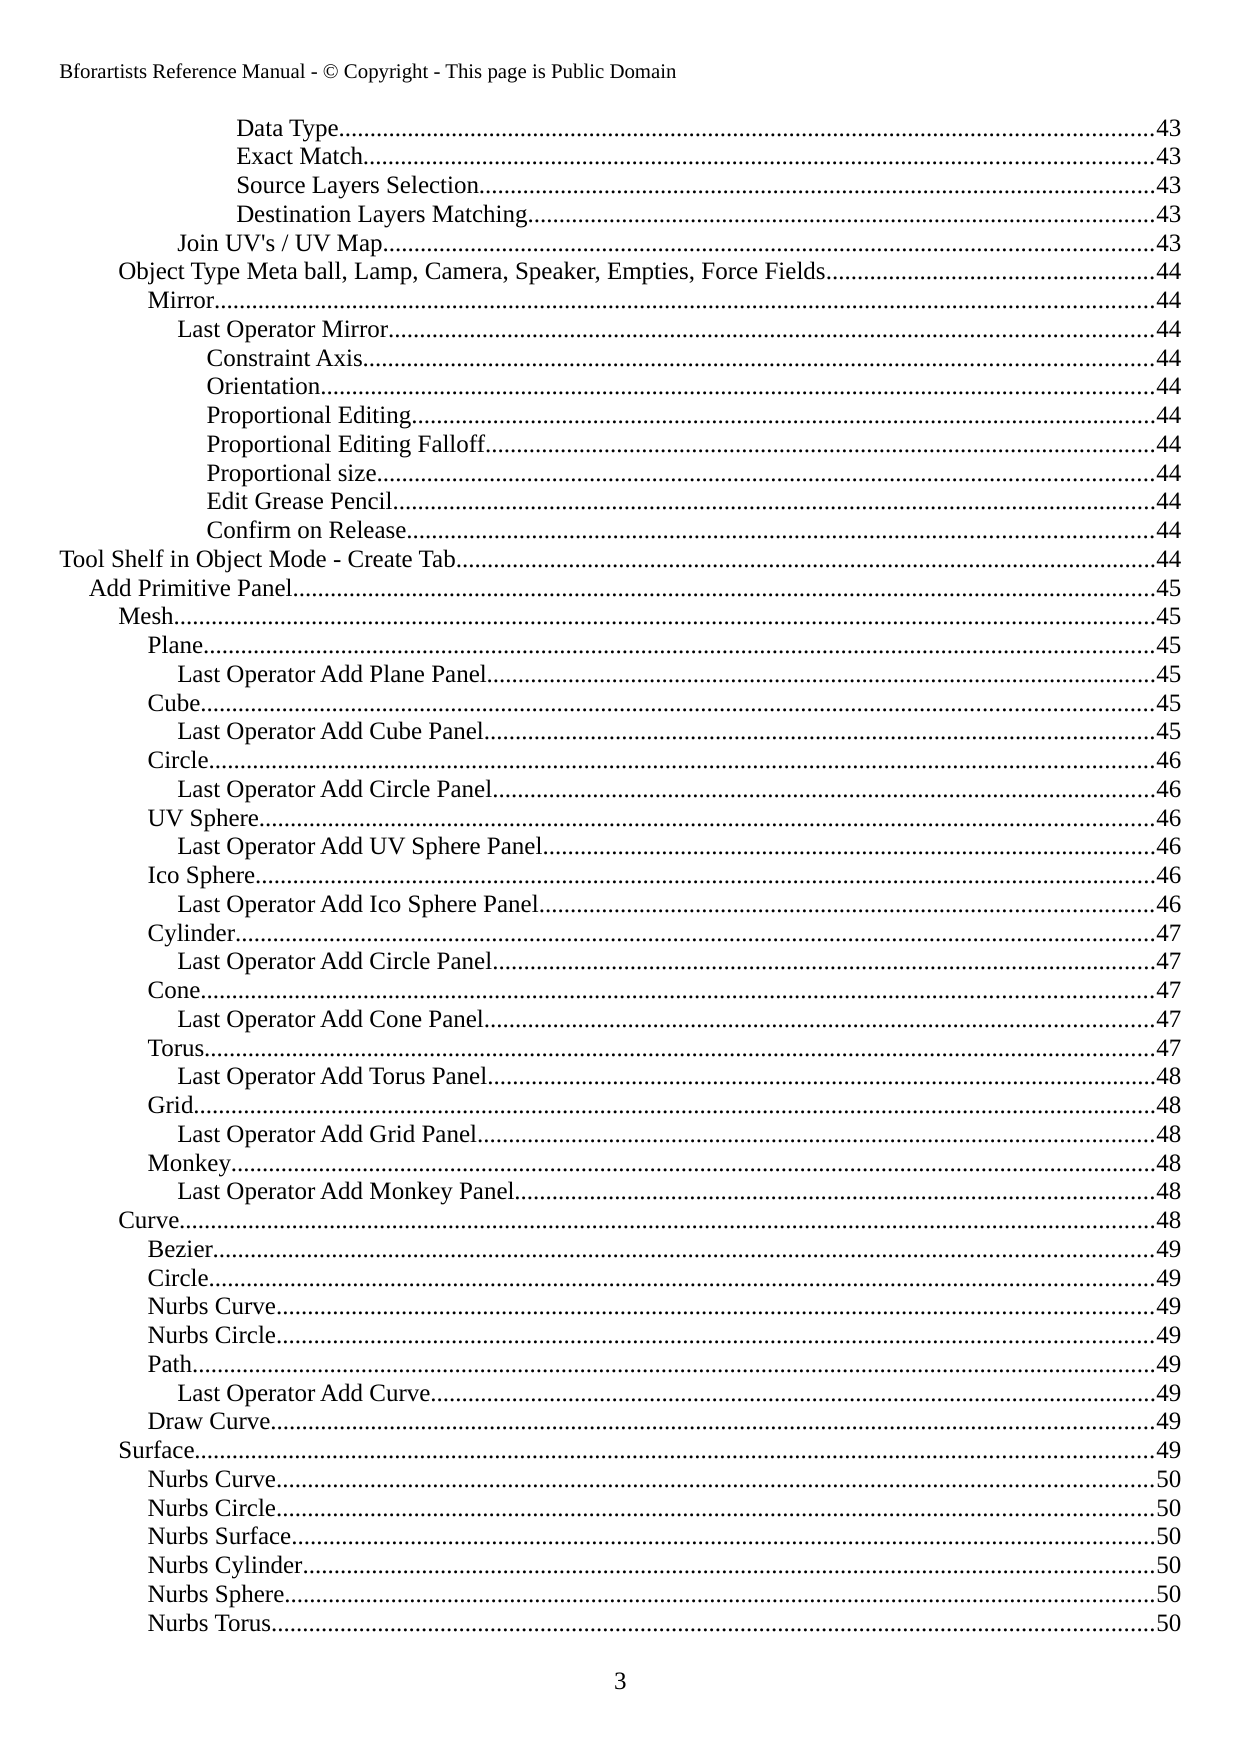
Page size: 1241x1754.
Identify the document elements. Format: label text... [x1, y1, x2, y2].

text Nurbs Sphere 50 [147, 1579, 1181, 1608]
text Surface 49 [118, 1435, 1181, 1464]
text Cube 45 [147, 688, 1181, 716]
text Last Operator Add Monkey Panel 48 [177, 1176, 1181, 1205]
text Confirm on Release 44 [206, 515, 1181, 544]
text Draw Curve 49 [147, 1406, 1181, 1435]
text Orientation 44 [206, 371, 1181, 400]
text Last Operator Add Ico Sphere Panel 46 [177, 889, 1181, 918]
text Proportional size 44 [206, 458, 1181, 486]
text Proportional Editing 44 [206, 400, 1181, 429]
text Add Primitive Panel 45 [88, 573, 1181, 601]
text Circle 49 [147, 1263, 1181, 1291]
text Exact Match 43 [236, 141, 1181, 170]
text Plane 45 [147, 630, 1181, 659]
text Object Type Meta ball, Lamp, Camera, Speaker, Empties, Force Fields 44 [118, 256, 1181, 285]
text Nurbs Curve 50 [147, 1464, 1181, 1493]
text Bezier 49 [147, 1234, 1181, 1263]
text Last Operator Add Circle Panel 47 [177, 946, 1181, 975]
text Proportional Editing Falloff 44 [206, 429, 1181, 458]
text Ico Sphere 46 [147, 860, 1181, 889]
text Last Operator Add Circle Panel 46 [177, 774, 1181, 803]
text Last Operator Add Cube Panel 45 [177, 716, 1181, 745]
text Nurbs Surface 50 [147, 1521, 1181, 1550]
text Torus 47 [147, 1033, 1181, 1061]
text Grid 48 [147, 1090, 1181, 1119]
text Mesh 45 [118, 601, 1181, 630]
text Destination Layers Matching 43 [236, 199, 1181, 228]
text Constraint Axis 44 [206, 343, 1181, 371]
text Mirror 44 [147, 285, 1181, 314]
text Nurbs Curve 49 [147, 1291, 1181, 1320]
text Last Operator Add UV Sphere Panel 46 [177, 831, 1181, 860]
text Nurbs Cylinder 50 [147, 1550, 1181, 1579]
text Join UV's / UV Map 43 [177, 228, 1181, 256]
text Circle 46 [147, 745, 1181, 774]
text Nurbs Circle 50 [147, 1493, 1181, 1521]
text Last Operator Add Grid Panel 48 [177, 1119, 1181, 1148]
text Tool Shelf in Object Mode - Create Tab 44 [59, 544, 1181, 573]
text Edit Grease Pencil 44 [206, 486, 1181, 515]
text Monkey 48 [147, 1148, 1181, 1176]
text Curve 48 [118, 1205, 1181, 1234]
text UV Sphere 46 [147, 803, 1181, 831]
text Cone 47 [147, 975, 1181, 1004]
text Last Operator Add Plane Panel 45 [177, 659, 1181, 688]
text Last Operator Add Cone Panel 47 [177, 1004, 1181, 1033]
text Last Operator Mirror 44 [177, 314, 1181, 343]
text Source Layers Selection 43 [236, 170, 1181, 199]
text Path 49 [147, 1349, 1181, 1378]
text Nurbs Circle 49 [147, 1320, 1181, 1349]
text Cylinder 47 [147, 918, 1181, 946]
text Nurbs Torus 50 [147, 1608, 1181, 1636]
text Data Type 43 [236, 113, 1181, 141]
text Last Operator Add Curve 49 [177, 1378, 1181, 1406]
text Last Operator Add Torus Panel 48 [177, 1061, 1181, 1090]
